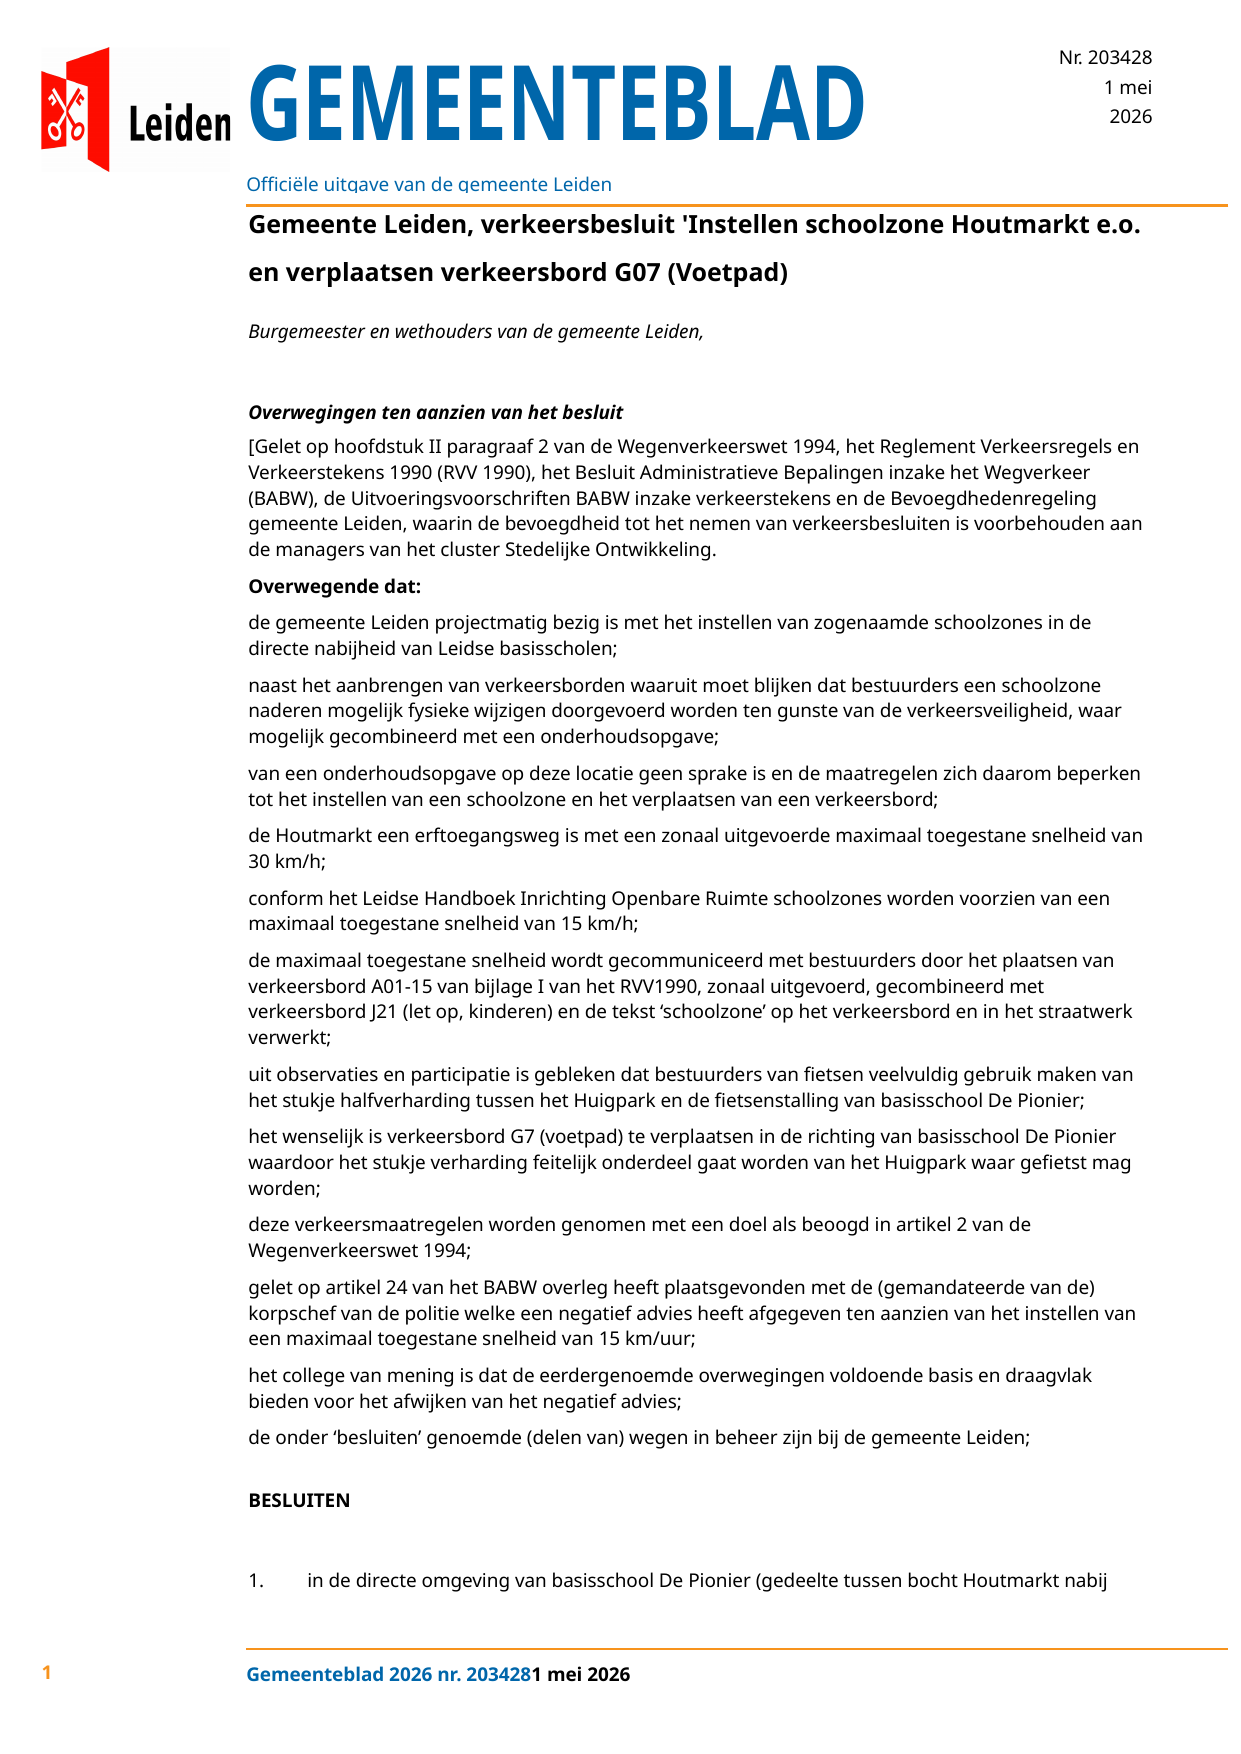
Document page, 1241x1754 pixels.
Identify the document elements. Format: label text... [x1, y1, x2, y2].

text de maximaal toegestane snelheid wordt gecommuniceerd met bestuurders door het plaatsen van verkeersbord A01-15 van bijlage I van het RVV1990, zonaal uitgevoerd, gecombineerd met verkeersbord J21 (let op, kinderen) en de tekst ‘schoolzone’ op het verkeersbord en in het straatwerk verwerkt; [248, 947, 1152, 1050]
text gelet op artikel 24 van het BABW overleg heeft plaatsgevonden met de (gemandateerde van de) korpschef van de politie welke een negatief advies heeft afgegeven ten aanzien van het instellen van een maximaal toegestane snelheid van 15 km/uur; [248, 1274, 1152, 1351]
text Overwegingen ten aanzien van het besluit [248, 399, 1152, 425]
text BESLUITEN [248, 1487, 1152, 1513]
text het college van mening is dat de eerdergenoemde overwegingen voldoende basis en draagvlak bieden voor het afwijken van het negatief advies; [248, 1362, 1152, 1413]
text van een onderhoudsopgave op deze locatie geen sprake is en de maatregelen zich daarom beperken tot het instellen van een schoolzone en het verplaatsen van een verkeersbord; [248, 760, 1152, 811]
text de onder ‘besluiten’ genoemde (delen van) wegen in beheer zijn bij de gemeente Leiden; [248, 1424, 1152, 1450]
text deze verkeersmaatregelen worden genomen met een doel als beoogd in artikel 2 van de Wegenverkeerswet 1994; [248, 1212, 1152, 1263]
text Gemeente Leiden, verkeersbesluit 'Instellen schoolzone Houtmarkt e.o. en verplaatsen verkeersbord G07 (Voetpad) [248, 207, 1152, 288]
text de Houtmarkt een erftoegangsweg is met een zonaal uitgevoerde maximaal toegestane snelheid van 30 km/h; [248, 822, 1152, 874]
text het wenselijk is verkeersbord G7 (voetpad) te verplaatsen in de richting van basisschool De Pionier waardoor het stukje verharding feitelijk onderdeel gaat worden van het Huigpark waar gefietst mag worden; [248, 1123, 1152, 1201]
text uit observaties en participatie is gebleken dat bestuurders van fietsen veelvuldig gebruik maken van het stukje halfverharding tussen het Huigpark en de fietsenstalling van basisschool De Pionier; [248, 1061, 1152, 1112]
text [Gelet op hoofdstuk II paragraaf 2 van de Wegenverkeerswet 1994, het Reglement Verkeersregels en Verkeerstekens 1990 (RVV 1990), het Besluit Administratieve Bepalingen inzake het Wegverkeer (BABW), de Uitvoeringsvoorschriften BABW inzake verkeerstekens en de Bevoegdhedenregeling gemeente Leiden, waarin de bevoegdheid tot het nemen van verkeersbesluiten is voorbehouden aan de managers van het cluster Stedelijke Ontwikkeling. [248, 433, 1152, 562]
list in de directe omgeving van basisschool De Pionier (gedeelte tussen bocht Houtmarkt nabij [248, 1567, 1152, 1593]
text Burgemeester en wethouders van de gemeente Leiden, [248, 318, 1152, 344]
text Overwegende dat: [248, 573, 1152, 598]
text naast het aanbrengen van verkeersborden waaruit moet blijken dat bestuurders een schoolzone naderen mogelijk fysieke wijzigen doorgevoerd worden ten gunste van de verkeersveiligheid, waar mogelijk gecombineerd met een onderhoudsopgave; [248, 672, 1152, 749]
picture [41, 47, 231, 172]
text de gemeente Leiden projectmatig bezig is met het instellen van zogenaamde schoolzones in de directe nabijheid van Leidse basisscholen; [248, 609, 1152, 661]
text conform het Leidse Handboek Inrichting Openbare Ruimte schoolzones worden voorzien van een maximaal toegestane snelheid van 15 km/h; [248, 885, 1152, 936]
